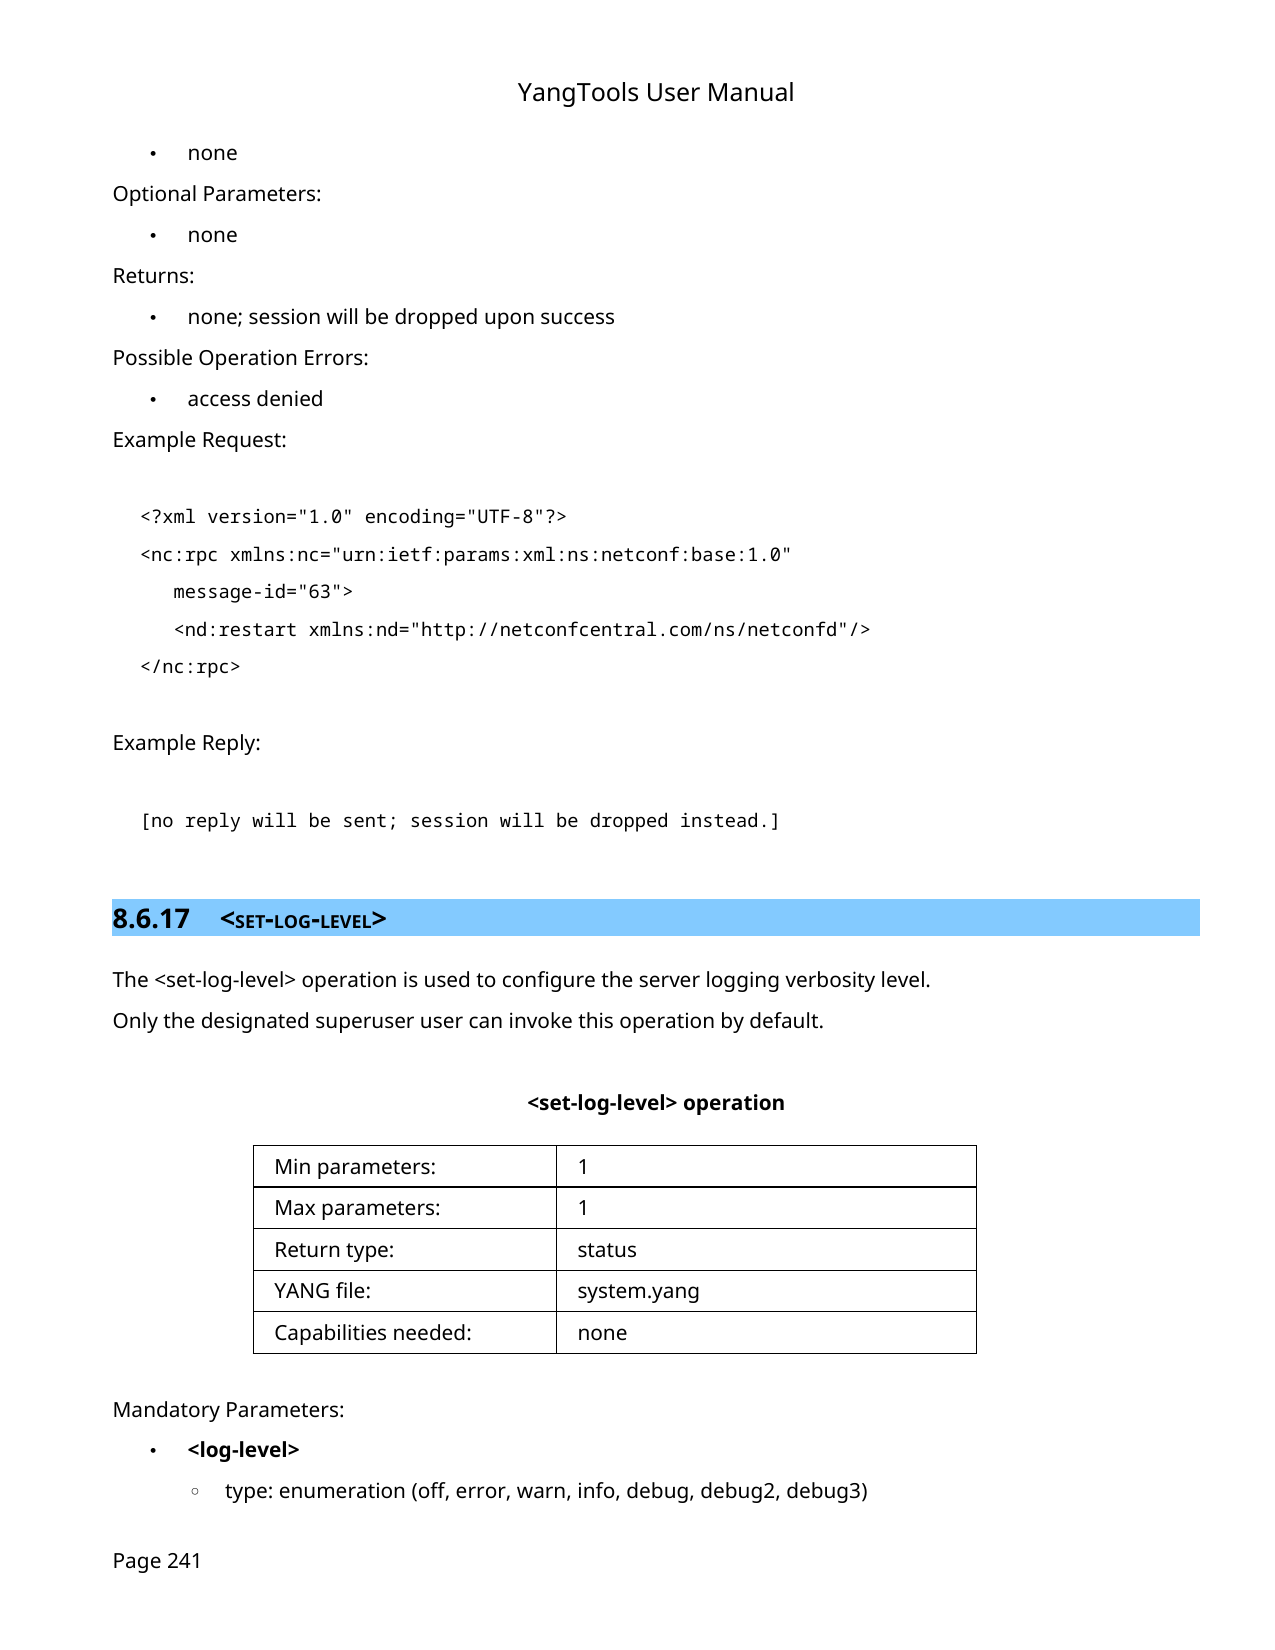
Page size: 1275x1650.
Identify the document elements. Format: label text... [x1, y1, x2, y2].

text Optional Parameters: [112, 179, 1200, 208]
table_cell system.yang [557, 1271, 976, 1311]
text Mandatory Parameters: [112, 1395, 1200, 1423]
text The <set-log-level> operation is used to configure the server logging verbosity level. [112, 965, 1200, 994]
text Returns: [112, 261, 1200, 290]
table_cell Max parameters: [254, 1188, 556, 1228]
table_cell Capabilities needed: [254, 1312, 556, 1353]
table_cell status [557, 1229, 976, 1269]
text Possible Operation Errors: [112, 343, 1200, 372]
text Example Request: [112, 425, 1200, 453]
list type: enumeration (off, error, warn, info, debug, debug2, debug3) [187, 1477, 1200, 1505]
text [no reply will be sent; session will be dropped instead.] [139, 807, 1200, 832]
text </nc:rpc> [139, 653, 1200, 679]
subtitle <set-log-level> operation [127, 1088, 1185, 1116]
subtitle <set-log-level> [112, 899, 1200, 936]
table_cell 1 [557, 1188, 976, 1228]
text <nd:restart xmlns:nd="http://netconfcentral.com/ns/netconfd"/> [139, 616, 1200, 642]
list <log-level> [150, 1436, 1200, 1464]
text message-id="63"> [139, 578, 1200, 604]
list none [150, 220, 1200, 249]
table_header Min parameters: [254, 1146, 556, 1186]
list none; session will be dropped upon success [150, 302, 1200, 331]
table_cell none [557, 1312, 976, 1353]
table_cell Return type: [254, 1229, 556, 1269]
table_cell YANG file: [254, 1271, 556, 1311]
text <?xml version="1.0" encoding="UTF-8"?> [139, 503, 1200, 529]
text Example Reply: [112, 728, 1200, 757]
text <nc:rpc xmlns:nc="urn:ietf:params:xml:ns:netconf:base:1.0" [139, 541, 1200, 567]
text Only the designated superuser user can invoke this operation by default. [112, 1006, 1200, 1034]
list none [150, 138, 1200, 167]
list access denied [150, 384, 1200, 413]
table_header 1 [557, 1146, 976, 1186]
